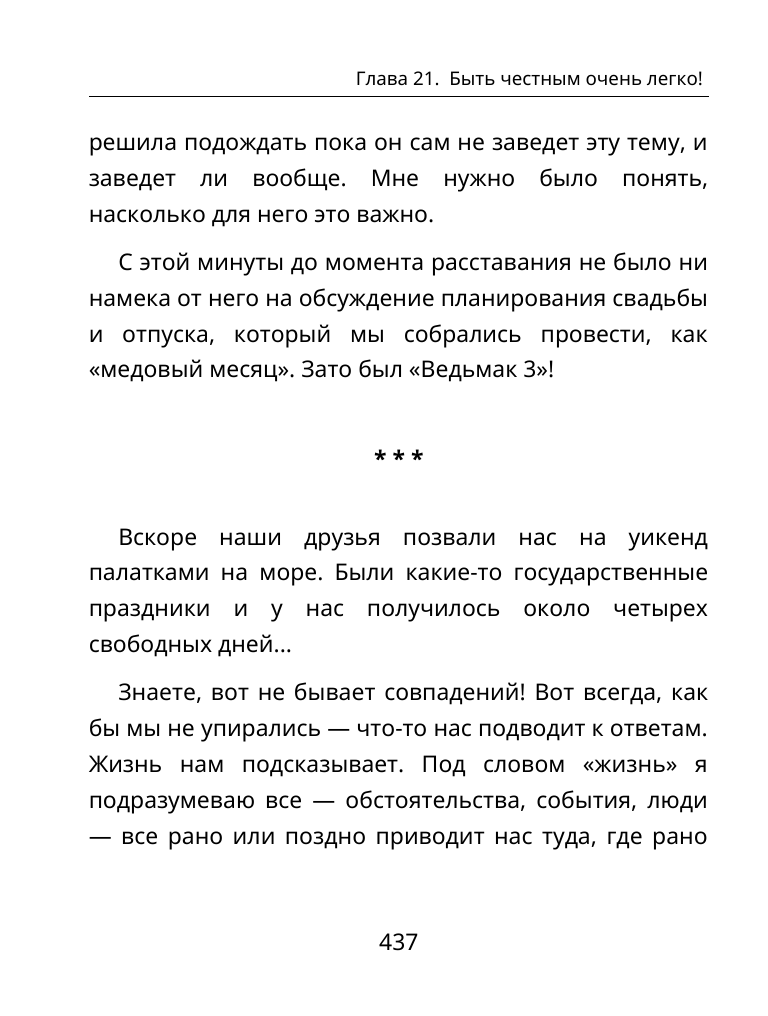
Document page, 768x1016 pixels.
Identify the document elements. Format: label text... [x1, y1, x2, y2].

text Знаете, вот не бывает совпадений! Вот всегда, как бы мы не упирались — что-то нас подводит к ответам. Жизнь нам подсказывает. Под словом «жизнь» я подразумеваю все — обстоятельства, события, люди — все рано или поздно приводит нас туда, где рано [88, 676, 709, 851]
subtitle * * * [88, 443, 709, 474]
text С этой минуты до момента расставания не было ни намека от него на обсуждение планирования свадьбы и отпуска, который мы собрались провести, как «медовый месяц». Зато был «Ведьмак 3»! [88, 246, 709, 385]
text Вскоре наши друзья позвали нас на уикенд палатками на море. Были какие-то государственные праздники и у нас получилось около четырех свободных дней... [88, 520, 709, 659]
text решила подождать пока он сам не заведет эту тему, и заведет ли вообще. Мне нужно было понять, насколько для него это важно. [88, 126, 709, 229]
